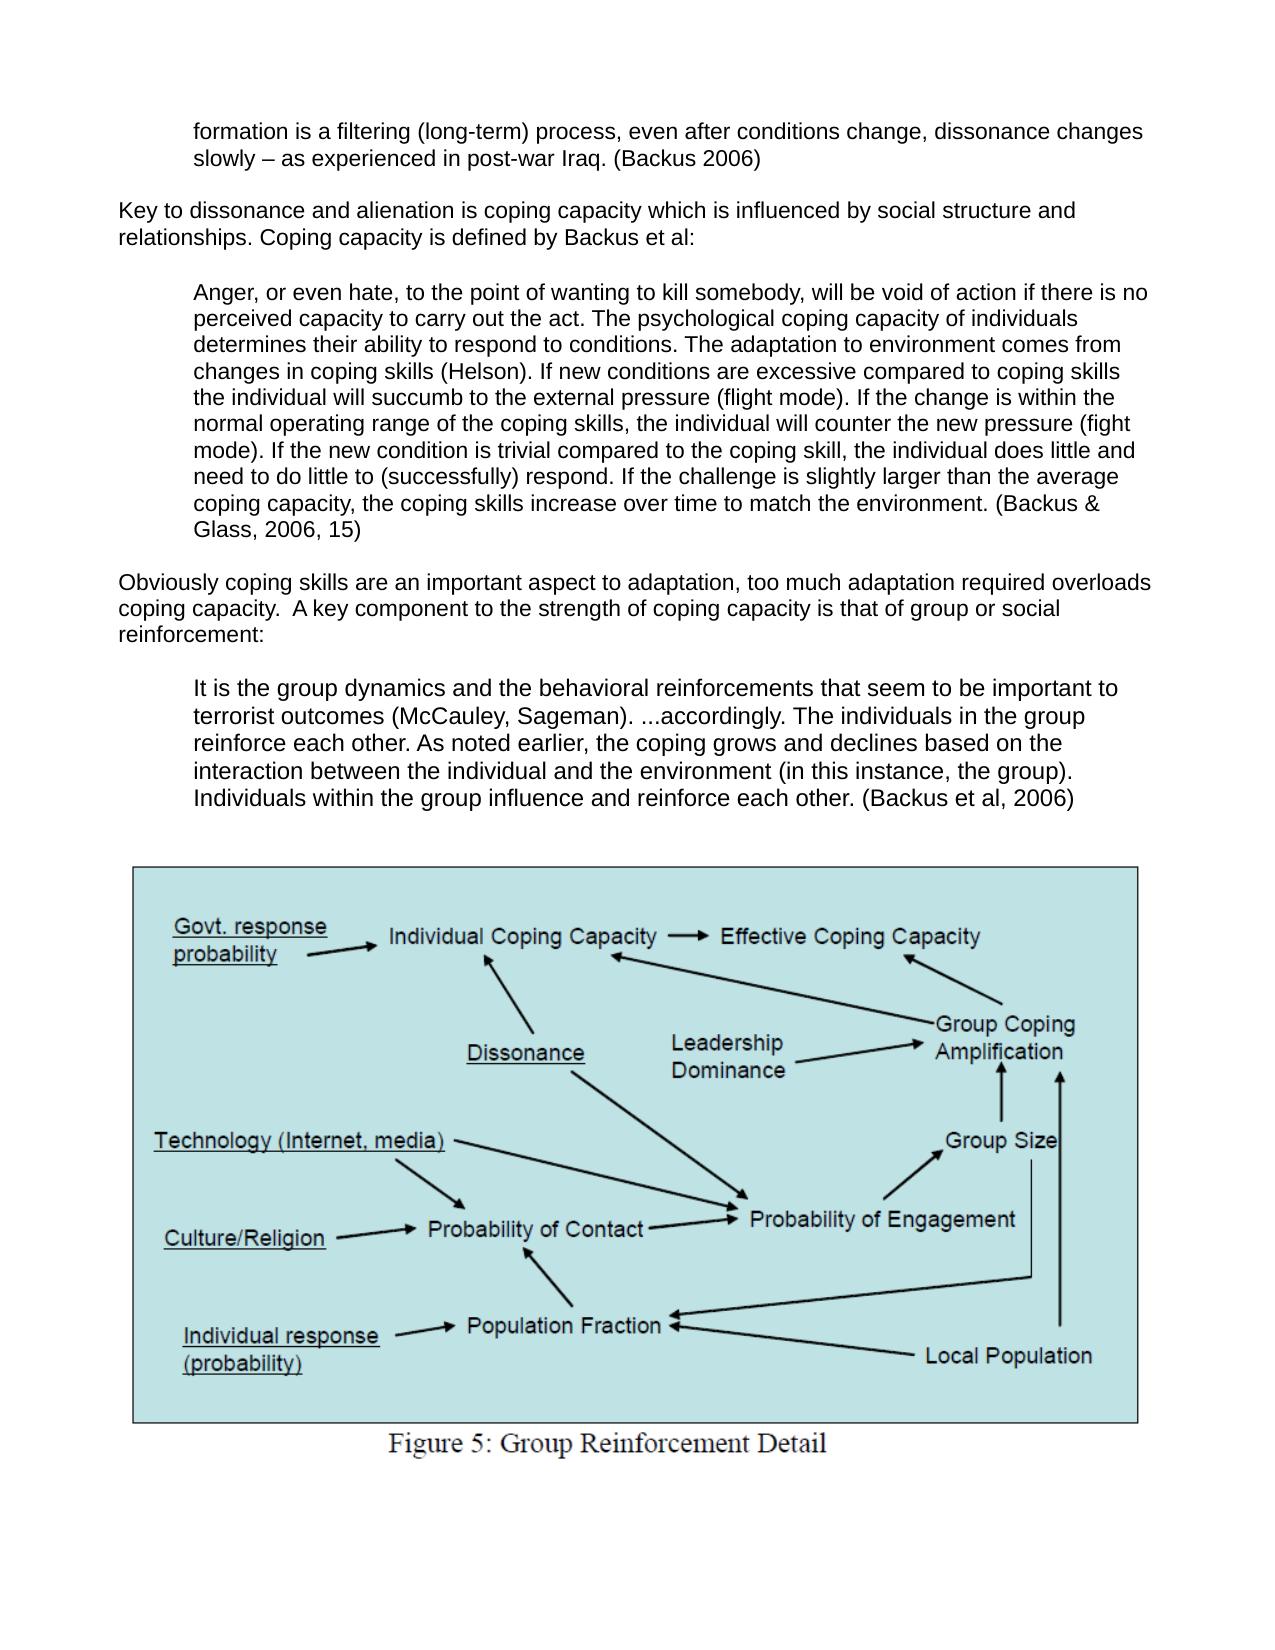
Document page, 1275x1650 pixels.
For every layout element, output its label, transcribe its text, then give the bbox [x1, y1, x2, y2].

text Anger, or even hate, to the point of wanting to kill somebody, will be void of action if there is no perceived capacity to carry out the act. The psychological coping capacity of individuals determines their ability to respond to conditions. The adaptation to environment comes from changes in coping skills (Helson). If new conditions are excessive compared to coping skills the individual will succumb to the external pressure (flight mode). If the change is within the normal operating range of the coping skills, the individual will counter the new pressure (fight mode). If the new condition is trivial compared to the coping skill, the individual does little and need to do little to (successfully) respond. If the challenge is slightly larger than the average coping capacity, the coping skills increase over time to match the environment. (Backus & Glass, 2006, 15) [193, 279, 1157, 542]
text Key to dissonance and alienation is coping capacity which is influenced by social structure and relationships. Coping capacity is defined by Backus et al: [118, 197, 1157, 250]
picture [120, 839, 1155, 1460]
text Obviously coping skills are an important aspect to adaptation, too much adaptation required overloads coping capacity. A key component to the strength of coping capacity is that of group or social reinforcement: [118, 568, 1157, 648]
text It is the group dynamics and the behavioral reinforcements that seem to be important to terrorist outcomes (McCauley, Sageman). ...accordingly. The individuals in the group reinforce each other. As noted earlier, the coping grows and declines based on the interaction between the individual and the environment (in this instance, the group). Individuals within the group influence and reinforce each other. (Backus et al, 2006) [193, 674, 1157, 812]
text formation is a filtering (long-term) process, even after conditions change, dissonance changes slowly – as experienced in post-war Iraq. (Backus 2006) [193, 118, 1157, 171]
